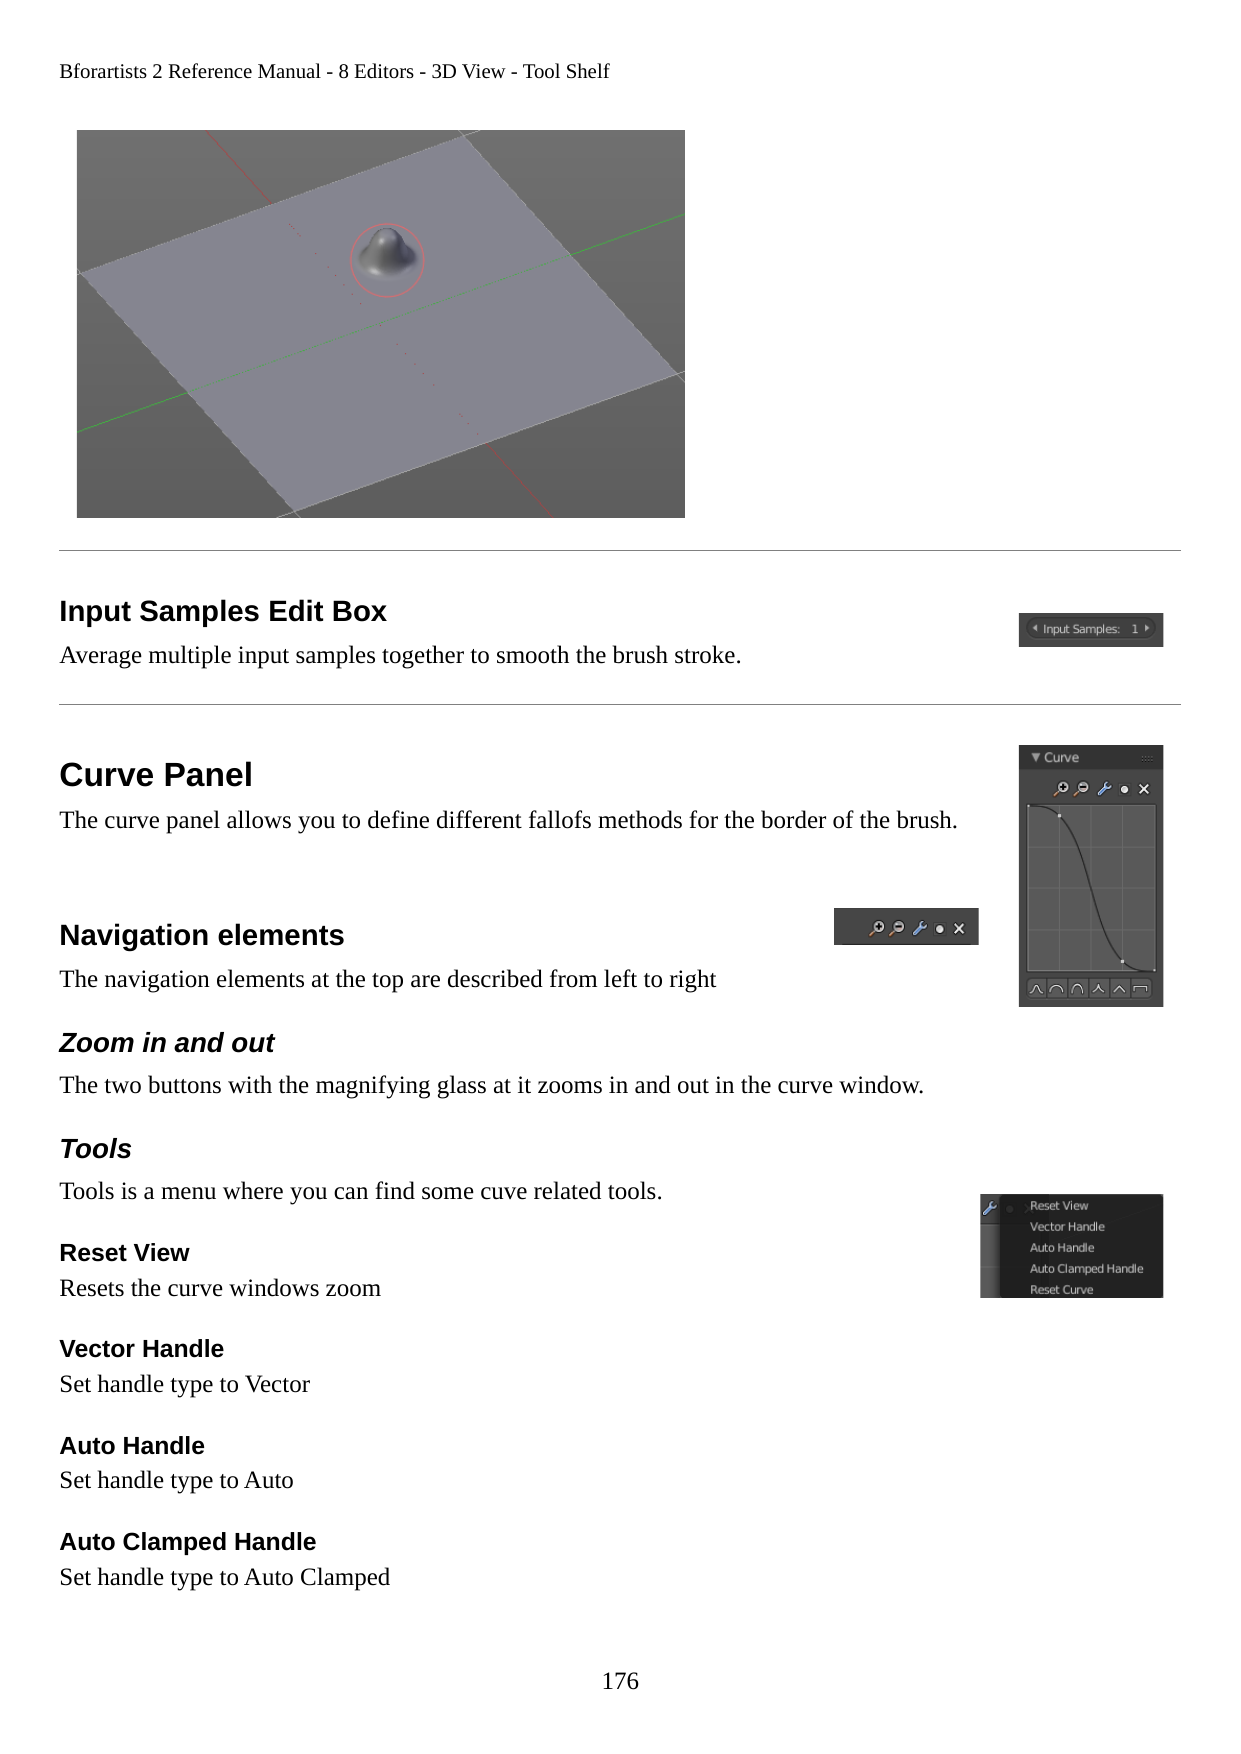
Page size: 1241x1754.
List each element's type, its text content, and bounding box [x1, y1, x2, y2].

text Tools is a menu where you can find some cuve related tools. [59, 1176, 1181, 1205]
text Resets the curve windows zoom [59, 1273, 1181, 1302]
picture [834, 908, 979, 945]
subtitle Auto Handle [59, 1431, 1181, 1459]
picture [980, 1194, 1164, 1298]
subtitle Vector Handle [59, 1334, 1181, 1363]
subtitle Tools [59, 1132, 1181, 1164]
picture [76, 130, 685, 518]
text Average multiple input samples together to smooth the brush stroke. [59, 640, 1181, 669]
text The curve panel allows you to define different fallofs methods for the border of the brush. [59, 806, 1018, 834]
subtitle Input Samples Edit Box [59, 594, 1181, 628]
picture [1018, 613, 1164, 647]
picture [1018, 745, 1164, 1007]
subtitle Curve Panel [59, 754, 1018, 793]
subtitle Auto Clamped Handle [59, 1527, 1181, 1556]
subtitle [1164, 918, 1181, 952]
text The two buttons with the magnifying glass at it zooms in and out in the curve window. [59, 1071, 1181, 1099]
subtitle Reset View [59, 1238, 980, 1267]
subtitle Navigation elements [59, 918, 1018, 952]
subtitle [1164, 1238, 1181, 1267]
subtitle [1164, 754, 1181, 793]
text The navigation elements at the top are described from left to right [59, 964, 1018, 993]
text Set handle type to Auto Clamped [59, 1562, 1181, 1591]
subtitle Zoom in and out [59, 1026, 1181, 1058]
text Set handle type to Auto [59, 1466, 1181, 1494]
text Set handle type to Vector [59, 1369, 1181, 1398]
